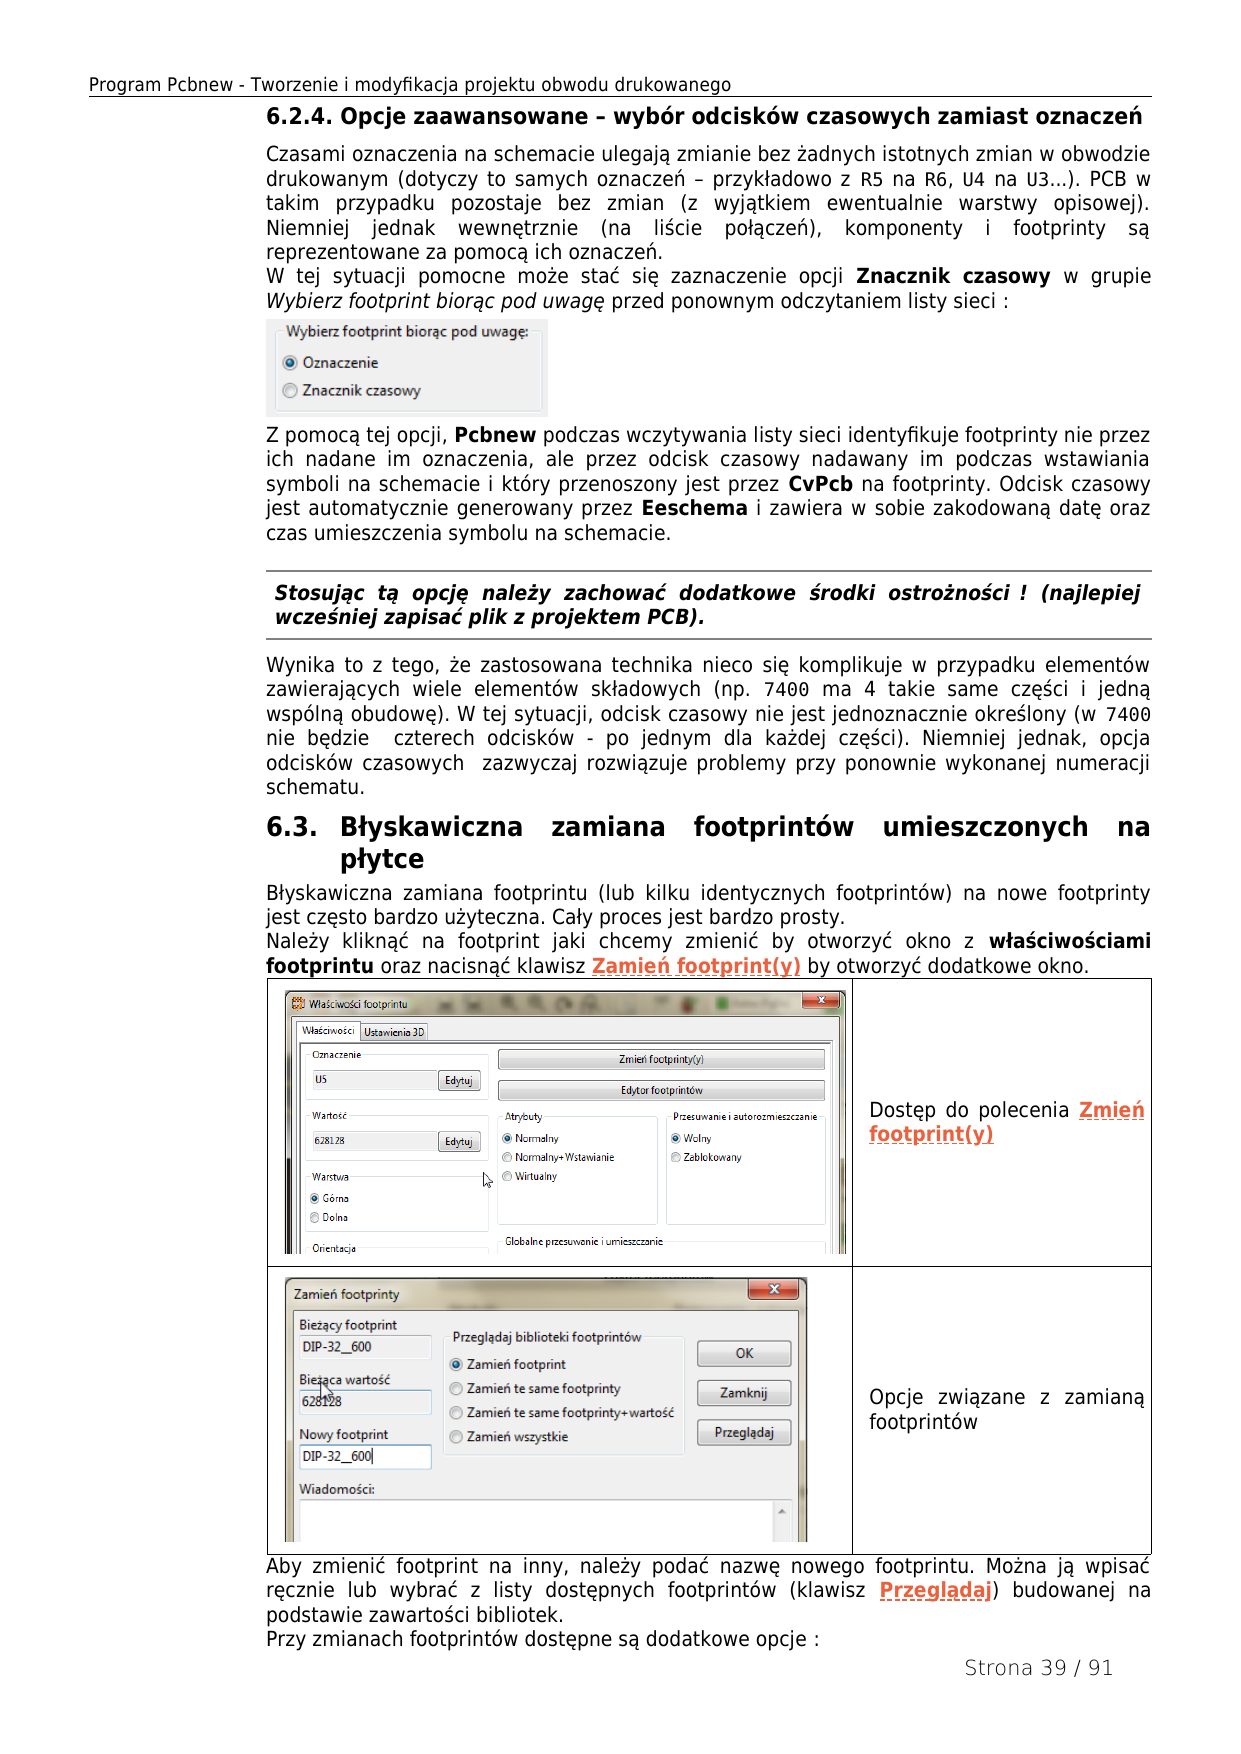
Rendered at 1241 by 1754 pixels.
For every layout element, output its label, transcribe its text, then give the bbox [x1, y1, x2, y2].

table_cell [268, 1267, 852, 1554]
subtitle Błyskawiczna zamiana footprintów umieszczonych na płytce [266, 812, 1152, 874]
subtitle Opcje zaawansowane – wybór odcisków czasowych zamiast oznaczeń [266, 103, 1152, 130]
text Stosując tą opcję należy zachować dodatkowe środki ostrożności ! (najlepiej wcześniej zapisać plik z projektem PCB). [266, 572, 1152, 638]
text Należy kliknąć na footprint jaki chcemy zmienić by otworzyć okno z właściwościami footprintu oraz nacisnąć klawisz Zamień footprint(y) by otworzyć dodatkowe okno. [266, 929, 1152, 978]
text Aby zmienić footprint na inny, należy podać nazwę nowego footprintu. Można ją wpisać ręcznie lub wybrać z listy dostępnych footprintów (klawisz Przeglądaj) budowanej na podstawie zawartości bibliotek. [266, 1554, 1152, 1627]
text Wynika to z tego, że zastosowana technika nieco się komplikuje w przypadku elementów zawierających wiele elementów składowych (np. 7400 ma 4 takie same części i jedną wspólną obudowę). W tej sytuacji, odcisk czasowy nie jest jednoznacznie określony (w 7400 nie będzie czterech odcisków - po jednym dla każdej części). Niemniej jednak, opcja odcisków czasowych zazwyczaj rozwiązuje problemy przy ponownie wykonanej numeracji schematu. [266, 653, 1152, 800]
text Czasami oznaczenia na schemacie ulegają zmianie bez żadnych istotnych zmian w obwodzie drukowanym (dotyczy to samych oznaczeń – przykładowo z R5 na R6, U4 na U3...). PCB w takim przypadku pozostaje bez zmian (z wyjątkiem ewentualnie warstwy opisowej). Niemniej jednak wewnętrznie (na liście połączeń), komponenty i footprinty są reprezentowane za pomocą ich oznaczeń. [266, 142, 1152, 264]
text W tej sytuacji pomocne może stać się zaznaczenie opcji Znacznik czasowy w grupie Wybierz footprint biorąc pod uwagę przed ponownym odczytaniem listy sieci : [266, 264, 1152, 313]
text Przy zmianach footprintów dostępne są dodatkowe opcje : [266, 1627, 1152, 1652]
table_cell Opcje związane z zamianą footprintów [853, 1267, 1151, 1554]
picture [265, 319, 548, 417]
table_header Dostęp do polecenia Zmień footprint(y) [853, 979, 1151, 1266]
table_header [268, 979, 852, 1266]
text Z pomocą tej opcji, Pcbnew podczas wczytywania listy sieci identyfikuje footprinty nie przez ich nadane im oznaczenia, ale przez odcisk czasowy nadawany im podczas wstawiania symboli na schemacie i który przenoszony jest przez CvPcb na footprinty. Odcisk czasowy jest automatycznie generowany przez Eeschema i zawiera w sobie zakodowaną datę oraz czas umieszczenia symbolu na schemacie. [266, 423, 1152, 545]
text Błyskawiczna zamiana footprintu (lub kilku identycznych footprintów) na nowe footprinty jest często bardzo użyteczna. Cały proces jest bardzo prosty. [266, 880, 1152, 929]
picture [284, 1277, 808, 1542]
picture [284, 990, 846, 1254]
